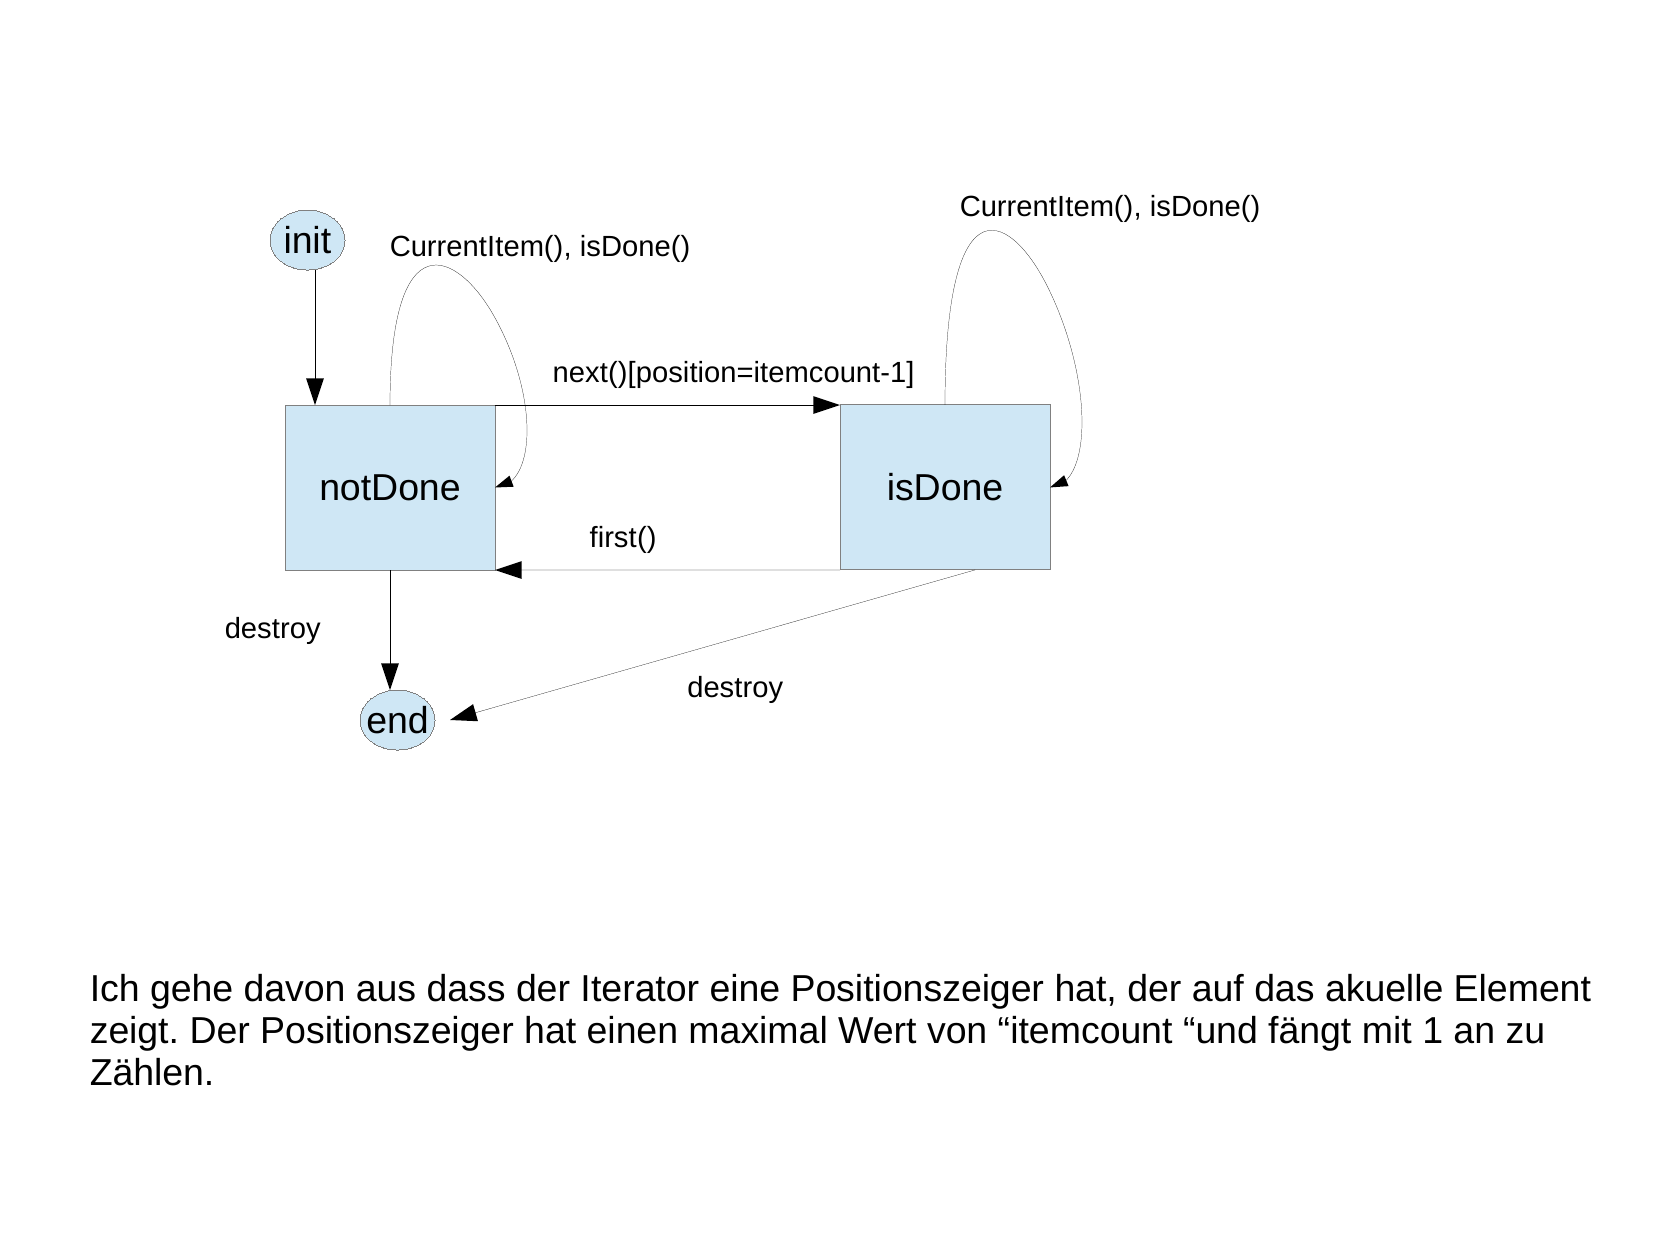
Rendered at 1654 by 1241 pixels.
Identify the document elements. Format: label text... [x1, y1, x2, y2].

text_box next()[position=itemcount-1] [537, 348, 931, 396]
text_box CurrentItem(), isDone() [945, 182, 1277, 231]
text_box isDone [840, 404, 1051, 570]
text_box CurrentItem(), isDone() [375, 222, 707, 271]
text_box first() [574, 513, 672, 561]
text_box notDone [285, 405, 496, 571]
text_box destroy [672, 663, 799, 711]
text_box init [270, 210, 346, 271]
text_box Ich gehe davon aus dass der Iterator eine Positionszeiger hat, der auf das akuelle Element zeigt. Der Positionszeiger hat einen maximal Wert von “itemcount “und fängt mit 1 an zu Zählen. [75, 960, 1607, 1143]
text_box destroy [210, 604, 336, 652]
text_box end [360, 690, 436, 751]
